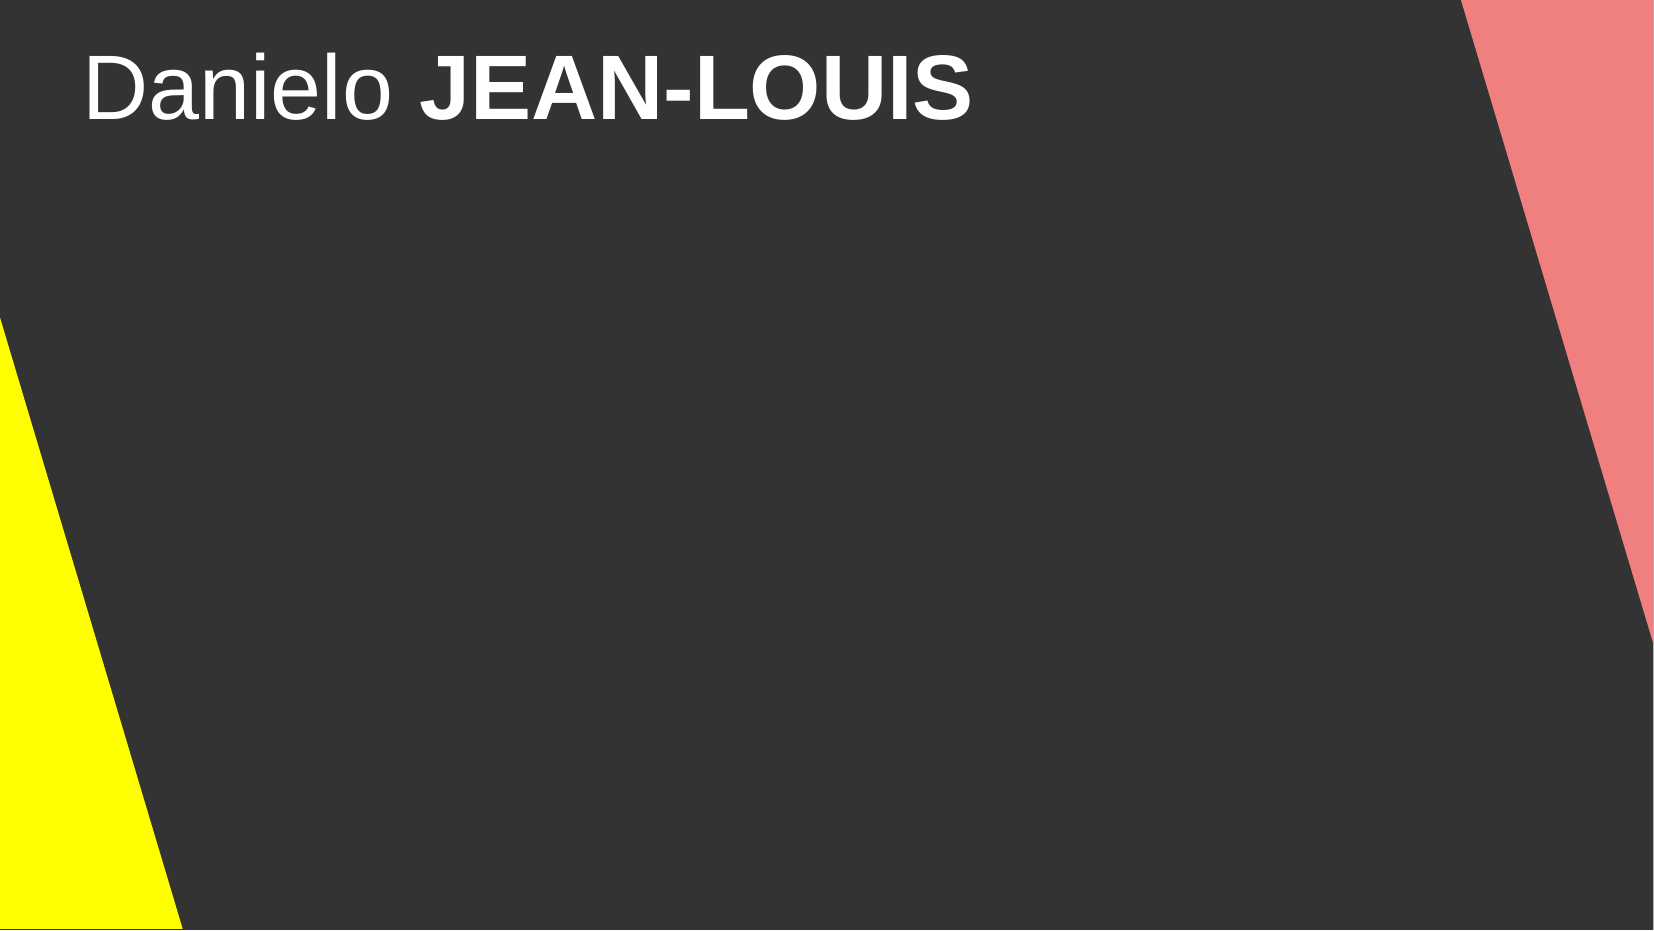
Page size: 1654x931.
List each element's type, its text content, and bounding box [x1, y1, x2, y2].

text_box [0, 317, 183, 929]
text_box [1460, 0, 1654, 647]
subtitle Danielo JEAN-LOUIS [82, 36, 1532, 242]
